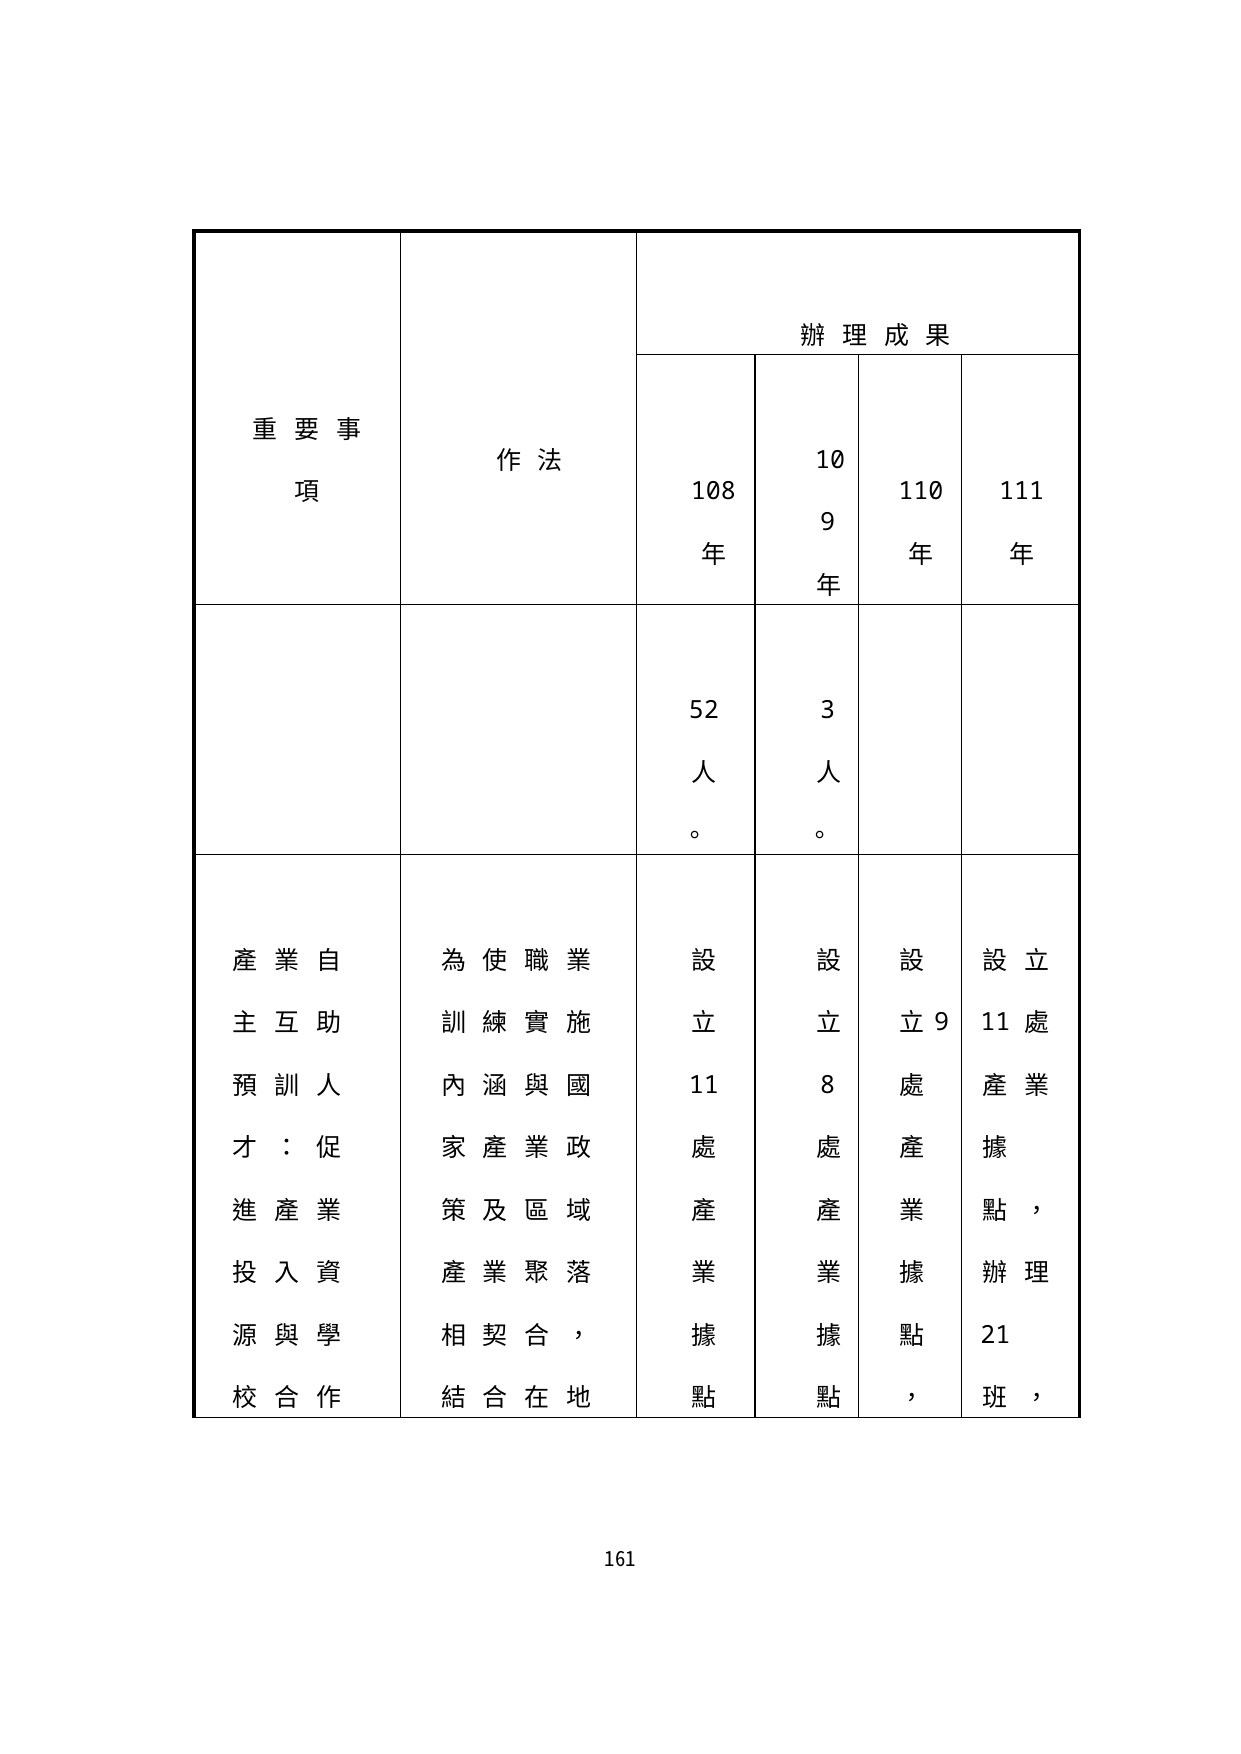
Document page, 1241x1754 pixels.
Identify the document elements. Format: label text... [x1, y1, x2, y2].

table_cell [962, 605, 1078, 854]
table_header 辦理成果 [637, 233, 1078, 354]
table_cell 為使職業訓練實施內涵與國家產業政策及區域產業聚落相契合，結合在地 [401, 855, 636, 1417]
table_cell 52人。 [637, 605, 754, 854]
table_cell 109年 [756, 355, 858, 604]
table_cell 3人。 [756, 605, 858, 854]
table_cell 設立8處產業據點 [756, 855, 858, 1417]
table_cell 111年 [962, 355, 1078, 604]
table_cell 設立11處產業據點 [637, 855, 754, 1417]
table_cell 產業自主互助預訓人才：促進產業投入資源與學校合作 [196, 855, 400, 1417]
table_header 作法 [401, 233, 636, 604]
table_cell 108年 [637, 355, 754, 604]
table_cell [401, 605, 636, 854]
table_cell 設立9處產業據點， [859, 855, 961, 1417]
table_cell [859, 605, 961, 854]
table_cell 設立11處產業據點，辦理21班， [962, 855, 1078, 1417]
table_header 重要事項 [196, 233, 400, 604]
table_cell 110年 [859, 355, 961, 604]
table_cell [196, 605, 400, 854]
